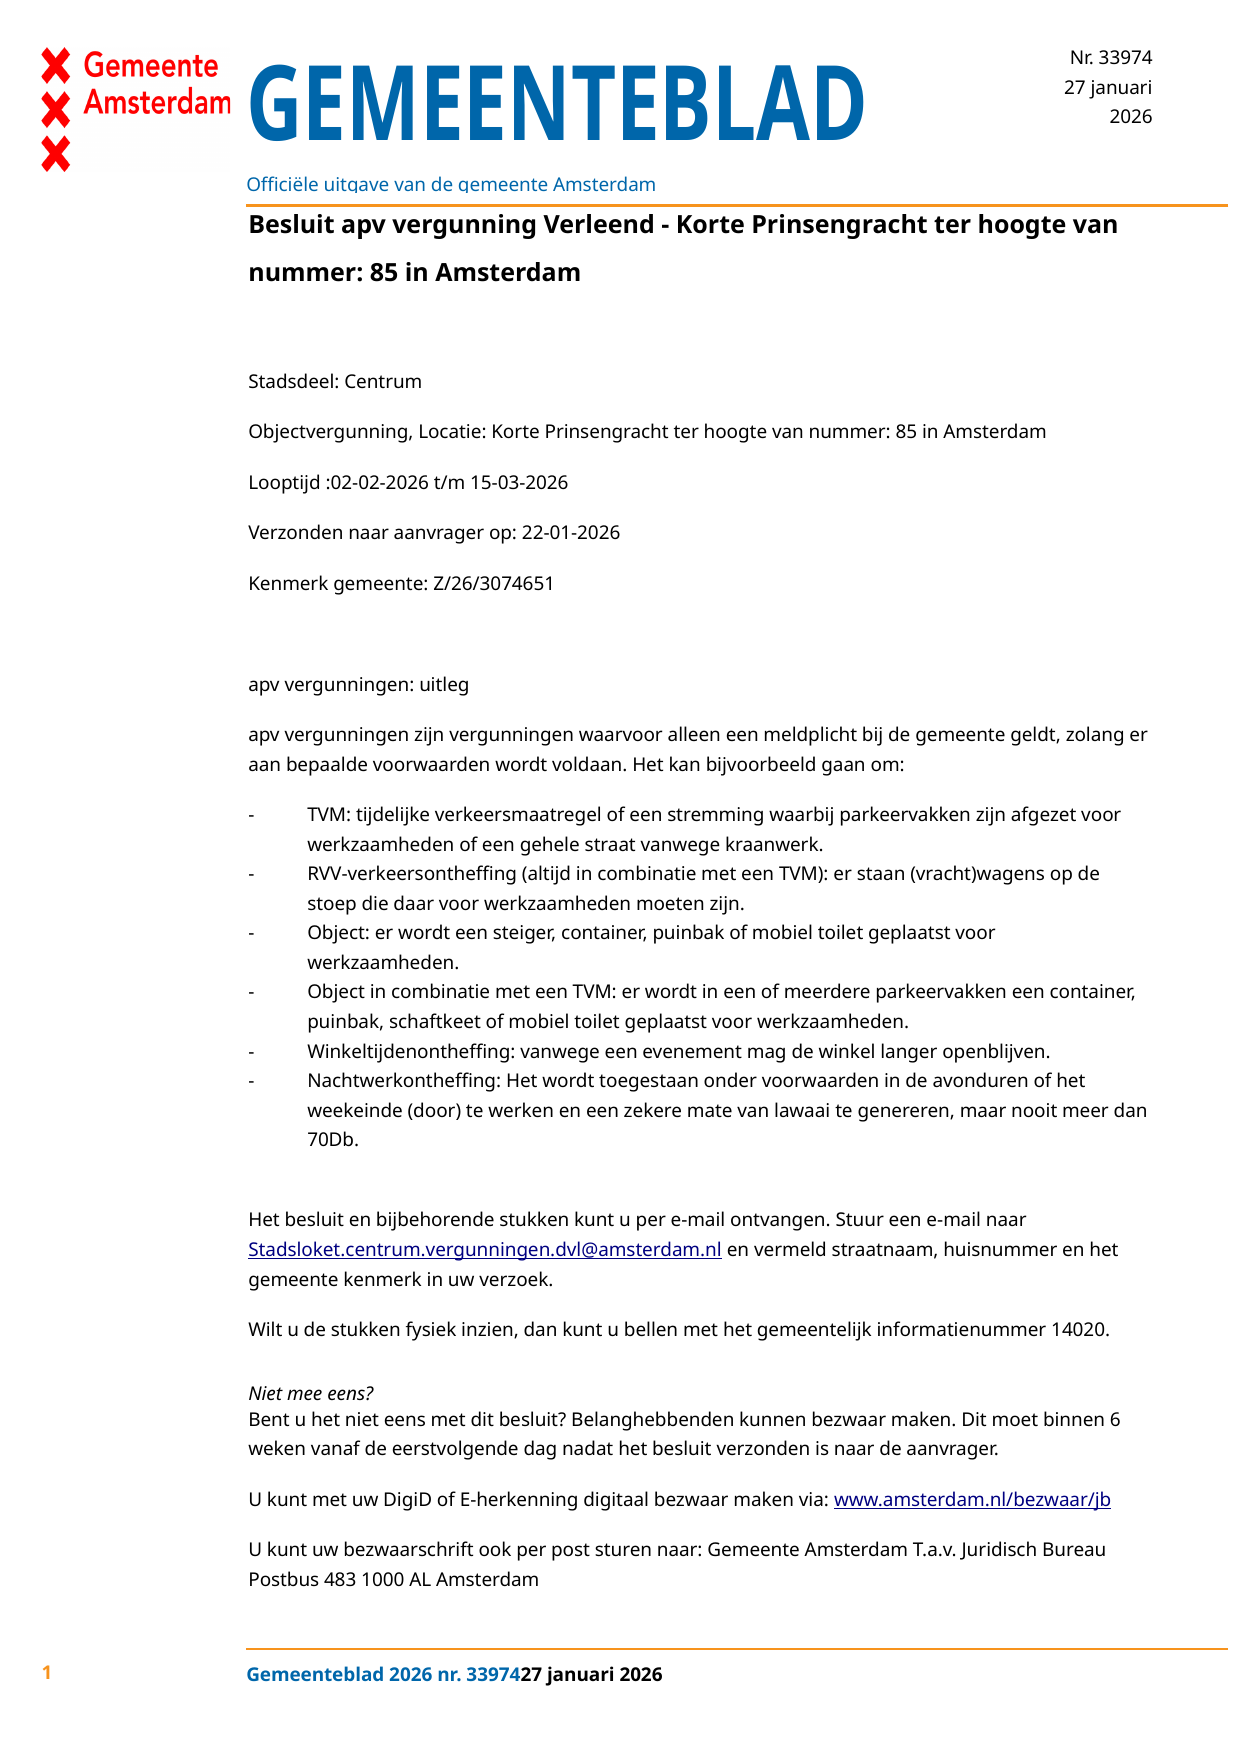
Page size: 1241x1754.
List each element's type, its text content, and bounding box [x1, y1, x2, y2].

list Object in combinatie met een TVM: er wordt in een of meerdere parkeervakken een container, puinbak, schaftkeet of mobiel toilet geplaatst voor werkzaamheden. [248, 979, 1152, 1034]
list RVV-verkeersontheffing (altijd in combinatie met een TVM): er staan (vracht)wagens op de stoep die daar voor werkzaamheden moeten zijn. [248, 860, 1152, 916]
text Objectvergunning, Locatie: Korte Prinsengracht ter hoogte van nummer: 85 in Amsterdam [248, 419, 1152, 444]
list Object: er wordt een steiger, container, puinbak of mobiel toilet geplaatst voor werkzaamheden. [248, 919, 1152, 975]
text U kunt uw bezwaarschrift ook per post sturen naar: Gemeente Amsterdam T.a.v. Juridisch Bureau Postbus 483 1000 AL Amsterdam [248, 1536, 1152, 1592]
text apv vergunningen zijn vergunningen waarvoor alleen een meldplicht bij de gemeente geldt, zolang er aan bepaalde voorwaarden wordt voldaan. Het kan bijvoorbeeld gaan om: [248, 721, 1152, 777]
text apv vergunningen: uitleg [248, 671, 1152, 697]
text Besluit apv vergunning Verleend - Korte Prinsengracht ter hoogte van nummer: 85 in Amsterdam [248, 207, 1152, 288]
picture [41, 47, 231, 172]
text Looptijd :02-02-2026 t/m 15-03-2026 [248, 469, 1152, 495]
list TVM: tijdelijke verkeersmaatregel of een stremming waarbij parkeervakken zijn afgezet voor werkzaamheden of een gehele straat vanwege kraanwerk. [248, 801, 1152, 857]
text Verzonden naar aanvrager op: 22-01-2026 [248, 519, 1152, 545]
text Het besluit en bijbehorende stukken kunt u per e-mail ontvangen. Stuur een e-mail naar Stadsloket.centrum.vergunningen.dvl@amsterdam.nl en vermeld straatnaam, huisnummer en het gemeente kenmerk in uw verzoek. [248, 1207, 1152, 1292]
text Wilt u de stukken fysiek inzien, dan kunt u bellen met het gemeentelijk informatienummer 14020. [248, 1316, 1152, 1342]
list Nachtwerkontheffing: Het wordt toegestaan onder voorwaarden in de avonduren of het weekeinde (door) te werken en een zekere mate van lawaai te genereren, maar nooit meer dan 70Db. [248, 1067, 1152, 1152]
text Niet mee eens? [248, 1380, 1152, 1406]
list Winkeltijdenontheffing: vanwege een evenement mag de winkel langer openblijven. [248, 1038, 1152, 1064]
text Kenmerk gemeente: Z/26/3074651 [248, 570, 1152, 596]
text U kunt met uw DigiD of E-herkenning digitaal bezwaar maken via: www.amsterdam.nl/bezwaar/jb [248, 1486, 1152, 1512]
text Stadsdeel: Centrum [248, 368, 1152, 394]
text Bent u het niet eens met dit besluit? Belanghebbenden kunnen bezwaar maken. Dit moet binnen 6 weken vanaf de eerstvolgende dag nadat het besluit verzonden is naar de aanvrager. [248, 1406, 1152, 1461]
